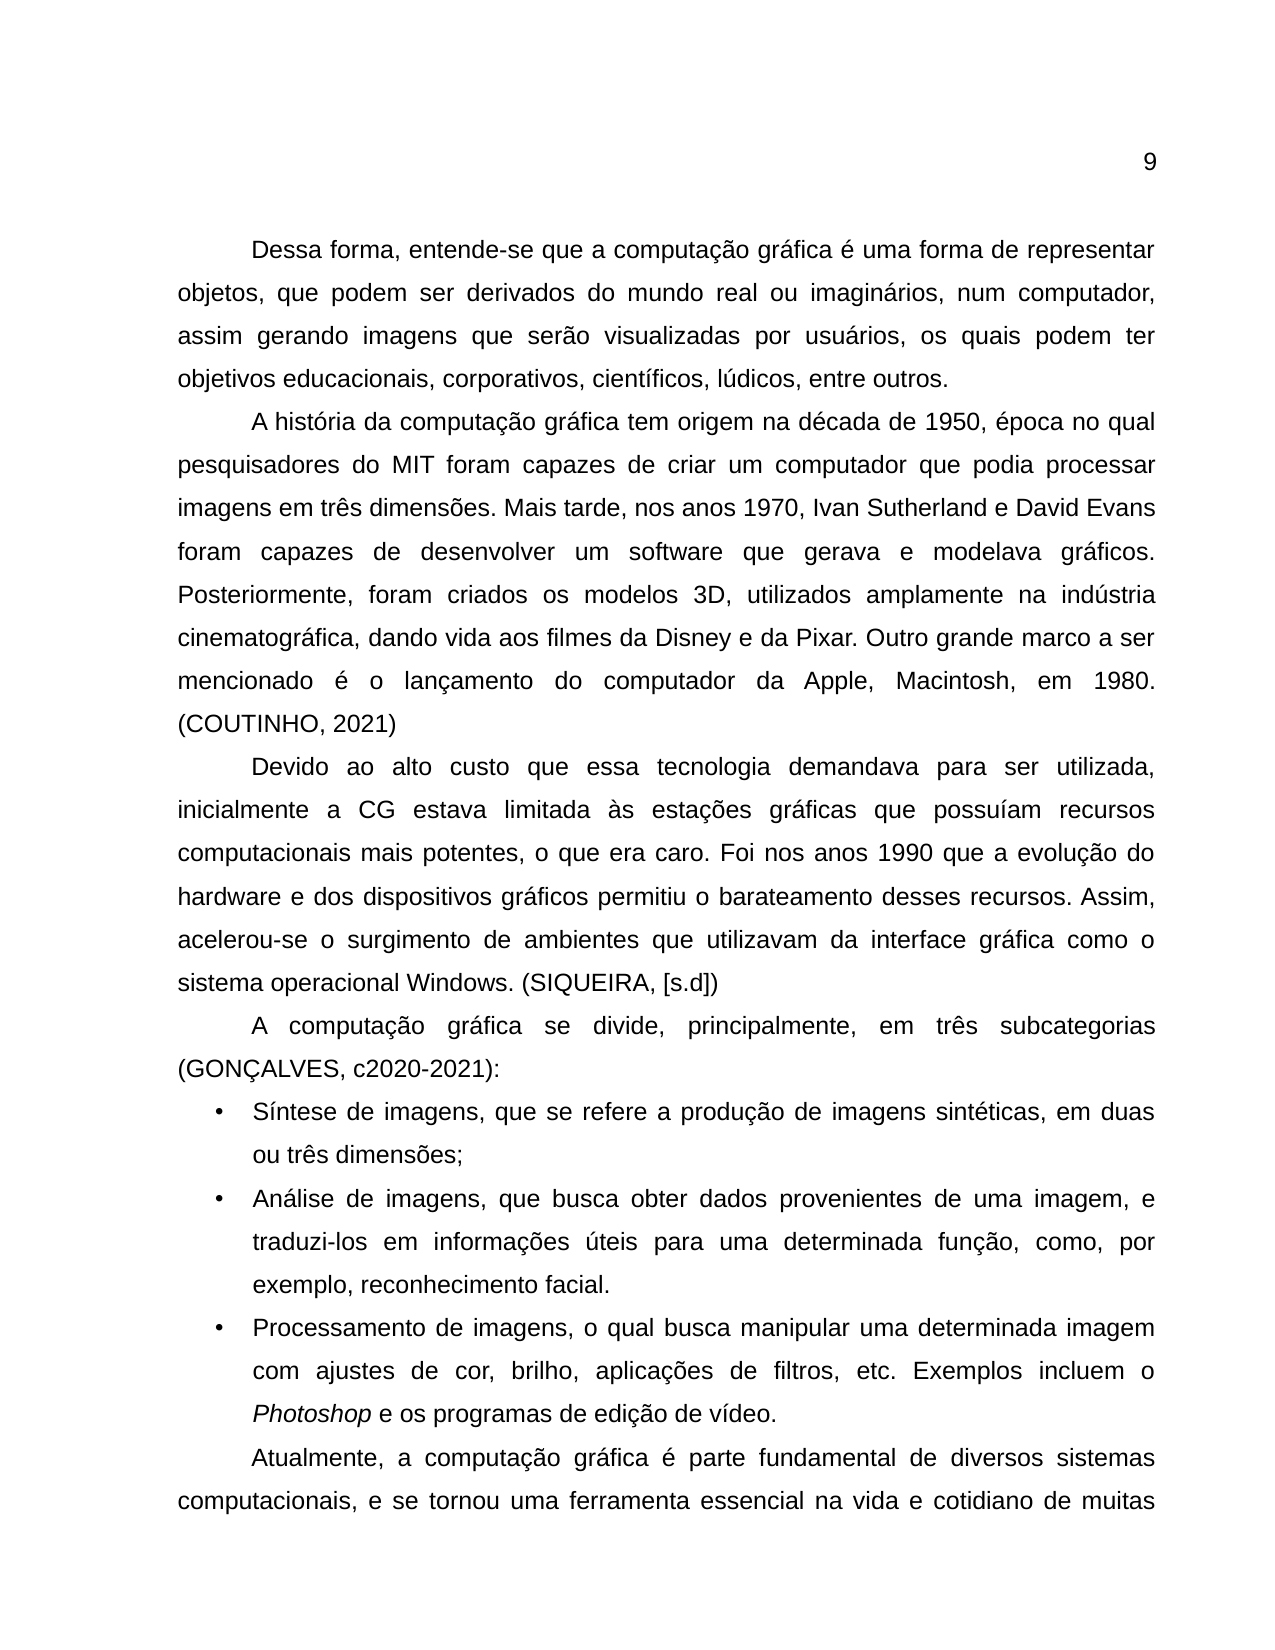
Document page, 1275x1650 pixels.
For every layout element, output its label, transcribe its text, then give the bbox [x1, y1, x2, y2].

list Análise de imagens, que busca obter dados provenientes de uma imagem, e traduzi-los em informações úteis para uma determinada função, como, por exemplo, reconhecimento facial. [215, 1183, 1157, 1299]
text Dessa forma, entende-se que a computação gráfica é uma forma de representar objetos, que podem ser derivados do mundo real ou imaginários, num computador, assim gerando imagens que serão visualizadas por usuários, os quais podem ter objetivos educacionais, corporativos, científicos, lúdicos, entre outros. [177, 235, 1157, 393]
text Atualmente, a computação gráfica é parte fundamental de diversos sistemas computacionais, e se tornou uma ferramenta essencial na vida e cotidiano de muitas [177, 1442, 1157, 1514]
text A computação gráfica se divide, principalmente, em três subcategorias (GONÇALVES, c2020-2021): [177, 1011, 1157, 1083]
text A história da computação gráfica tem origem na década de 1950, época no qual pesquisadores do MIT foram capazes de criar um computador que podia processar imagens em três dimensões. Mais tarde, nos anos 1970, Ivan Sutherland e David Evans foram capazes de desenvolver um software que gerava e modelava gráficos. Posteriormente, foram criados os modelos 3D, utilizados amplamente na indústria cinematográfica, dando vida aos filmes da Disney e da Pixar. Outro grande marco a ser mencionado é o lançamento do computador da Apple, Macintosh, em 1980. (COUTINHO, 2021) [177, 407, 1157, 738]
list Síntese de imagens, que se refere a produção de imagens sintéticas, em duas ou três dimensões; [215, 1097, 1157, 1169]
text Devido ao alto custo que essa tecnologia demandava para ser utilizada, inicialmente a CG estava limitada às estações gráficas que possuíam recursos computacionais mais potentes, o que era caro. Foi nos anos 1990 que a evolução do hardware e dos dispositivos gráficos permitiu o barateamento desses recursos. Assim, acelerou-se o surgimento de ambientes que utilizavam da interface gráfica como o sistema operacional Windows. (SIQUEIRA, [s.d]) [177, 752, 1157, 997]
list Processamento de imagens, o qual busca manipular uma determinada imagem com ajustes de cor, brilho, aplicações de filtros, etc. Exemplos incluem o Photoshop e os programas de edição de vídeo. [215, 1313, 1157, 1428]
